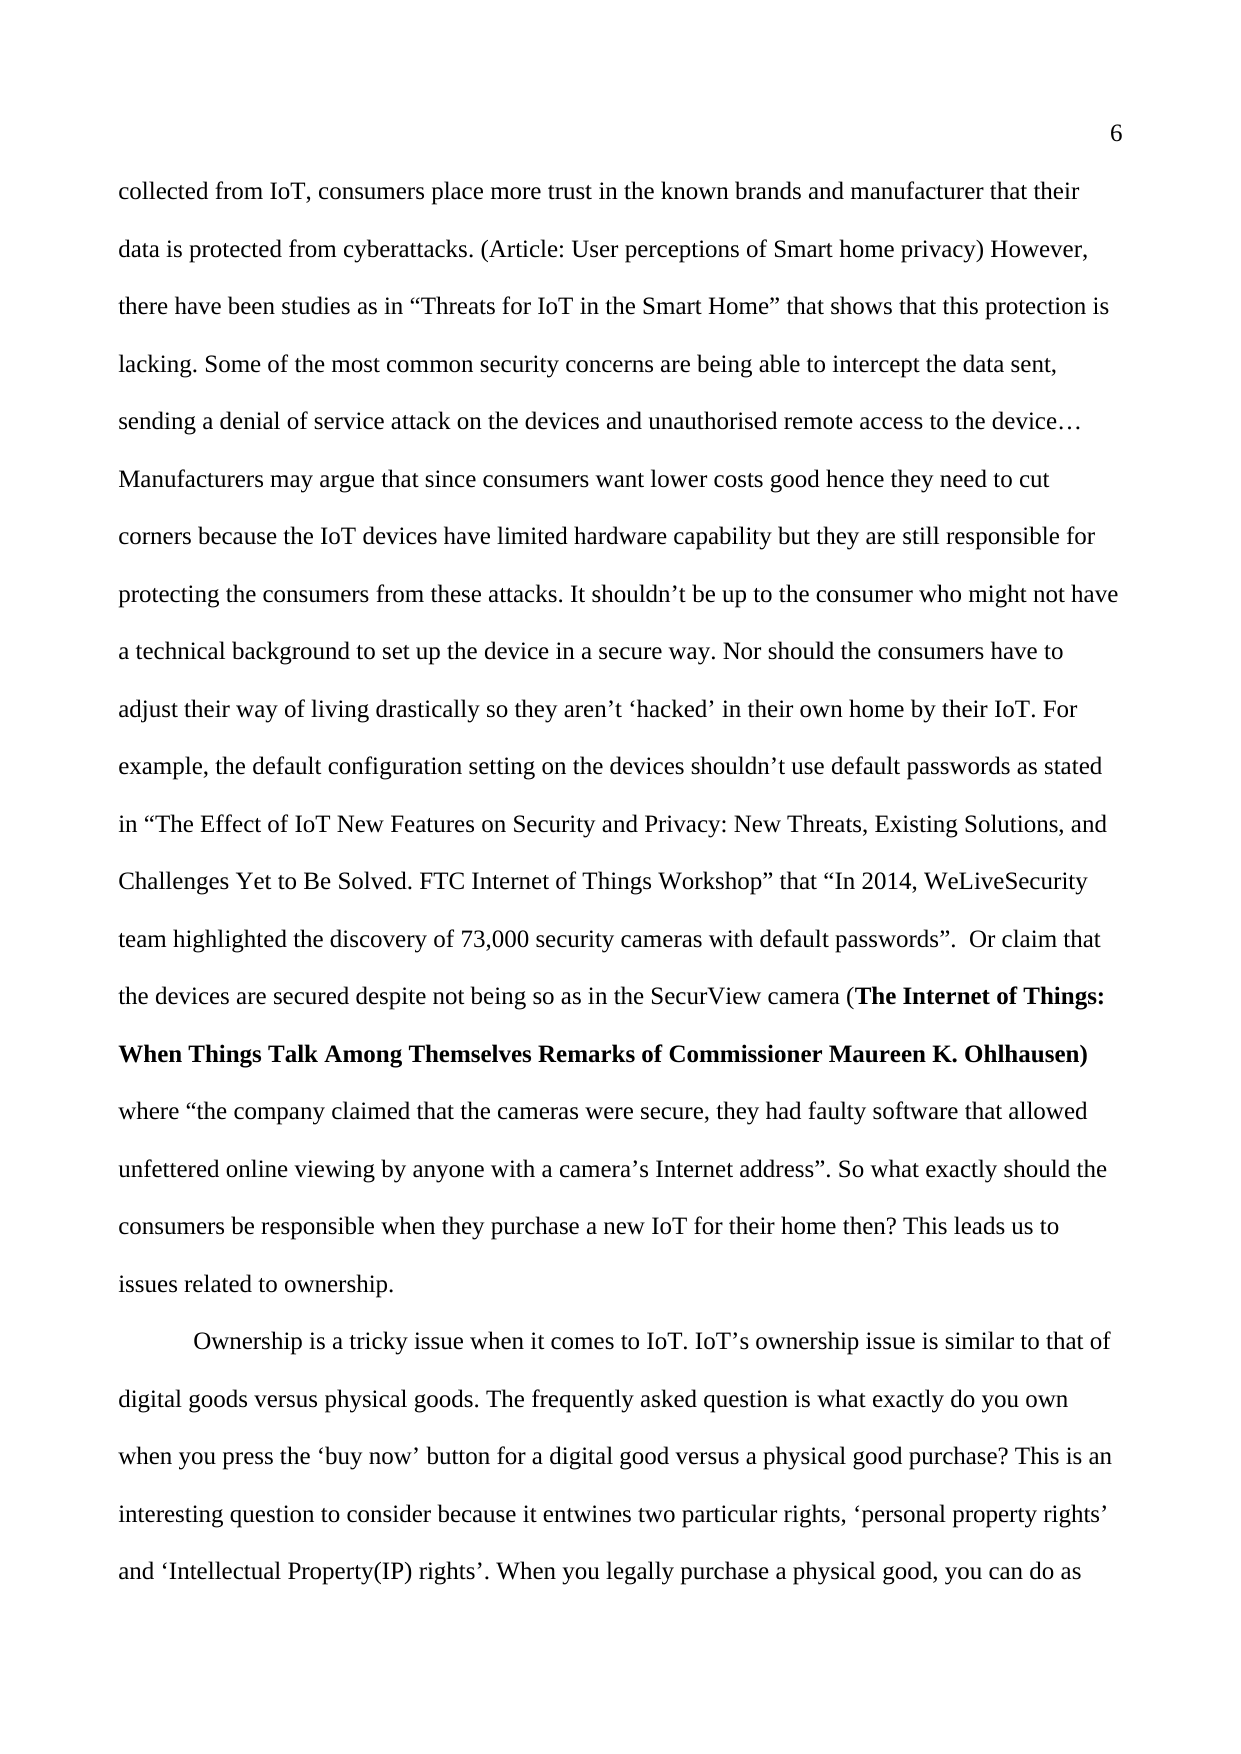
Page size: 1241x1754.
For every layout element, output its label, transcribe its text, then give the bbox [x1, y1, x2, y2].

text Ownership is a tricky issue when it comes to IoT. IoT’s ownership issue is similar to that of digital goods versus physical goods. The frequently asked question is what exactly do you own when you press the ‘buy now’ button for a digital good versus a physical good purchase? This is an interesting question to consider because it entwines two particular rights, ‘personal property rights’ and ‘Intellectual Property(IP) rights’. When you legally purchase a physical good, you can do as [118, 1326, 1122, 1585]
text collected from IoT, consumers place more trust in the known brands and manufacturer that their data is protected from cyberattacks. (Article: User perceptions of Smart home privacy) However, there have been studies as in “Threats for IoT in the Smart Home” that shows that this protection is lacking. Some of the most common security concerns are being able to intercept the data sent, sending a denial of service attack on the devices and unauthorised remote access to the device… Manufacturers may argue that since consumers want lower costs good hence they need to cut corners because the IoT devices have limited hardware capability but they are still responsible for protecting the consumers from these attacks. It shouldn’t be up to the consumer who might not have a technical background to set up the device in a secure way. Nor should the consumers have to adjust their way of living drastically so they aren’t ‘hacked’ in their own home by their IoT. For example, the default configuration setting on the devices shouldn’t use default passwords as stated in “The Effect of IoT New Features on Security and Privacy: New Threats, Existing Solutions, and Challenges Yet to Be Solved. FTC Internet of Things Workshop” that “In 2014, WeLiveSecurity team highlighted the discovery of 73,000 security cameras with default passwords”. Or claim that the devices are secured despite not being so as in the SecurView camera (The Internet of Things: When Things Talk Among Themselves Remarks of Commissioner Maureen K. Ohlhausen) where “the company claimed that the cameras were secure, they had faulty software that allowed unfettered online viewing by anyone with a camera’s Internet address”. So what exactly should the consumers be responsible when they purchase a new IoT for their home then? This leads us to issues related to ownership. [118, 176, 1122, 1298]
